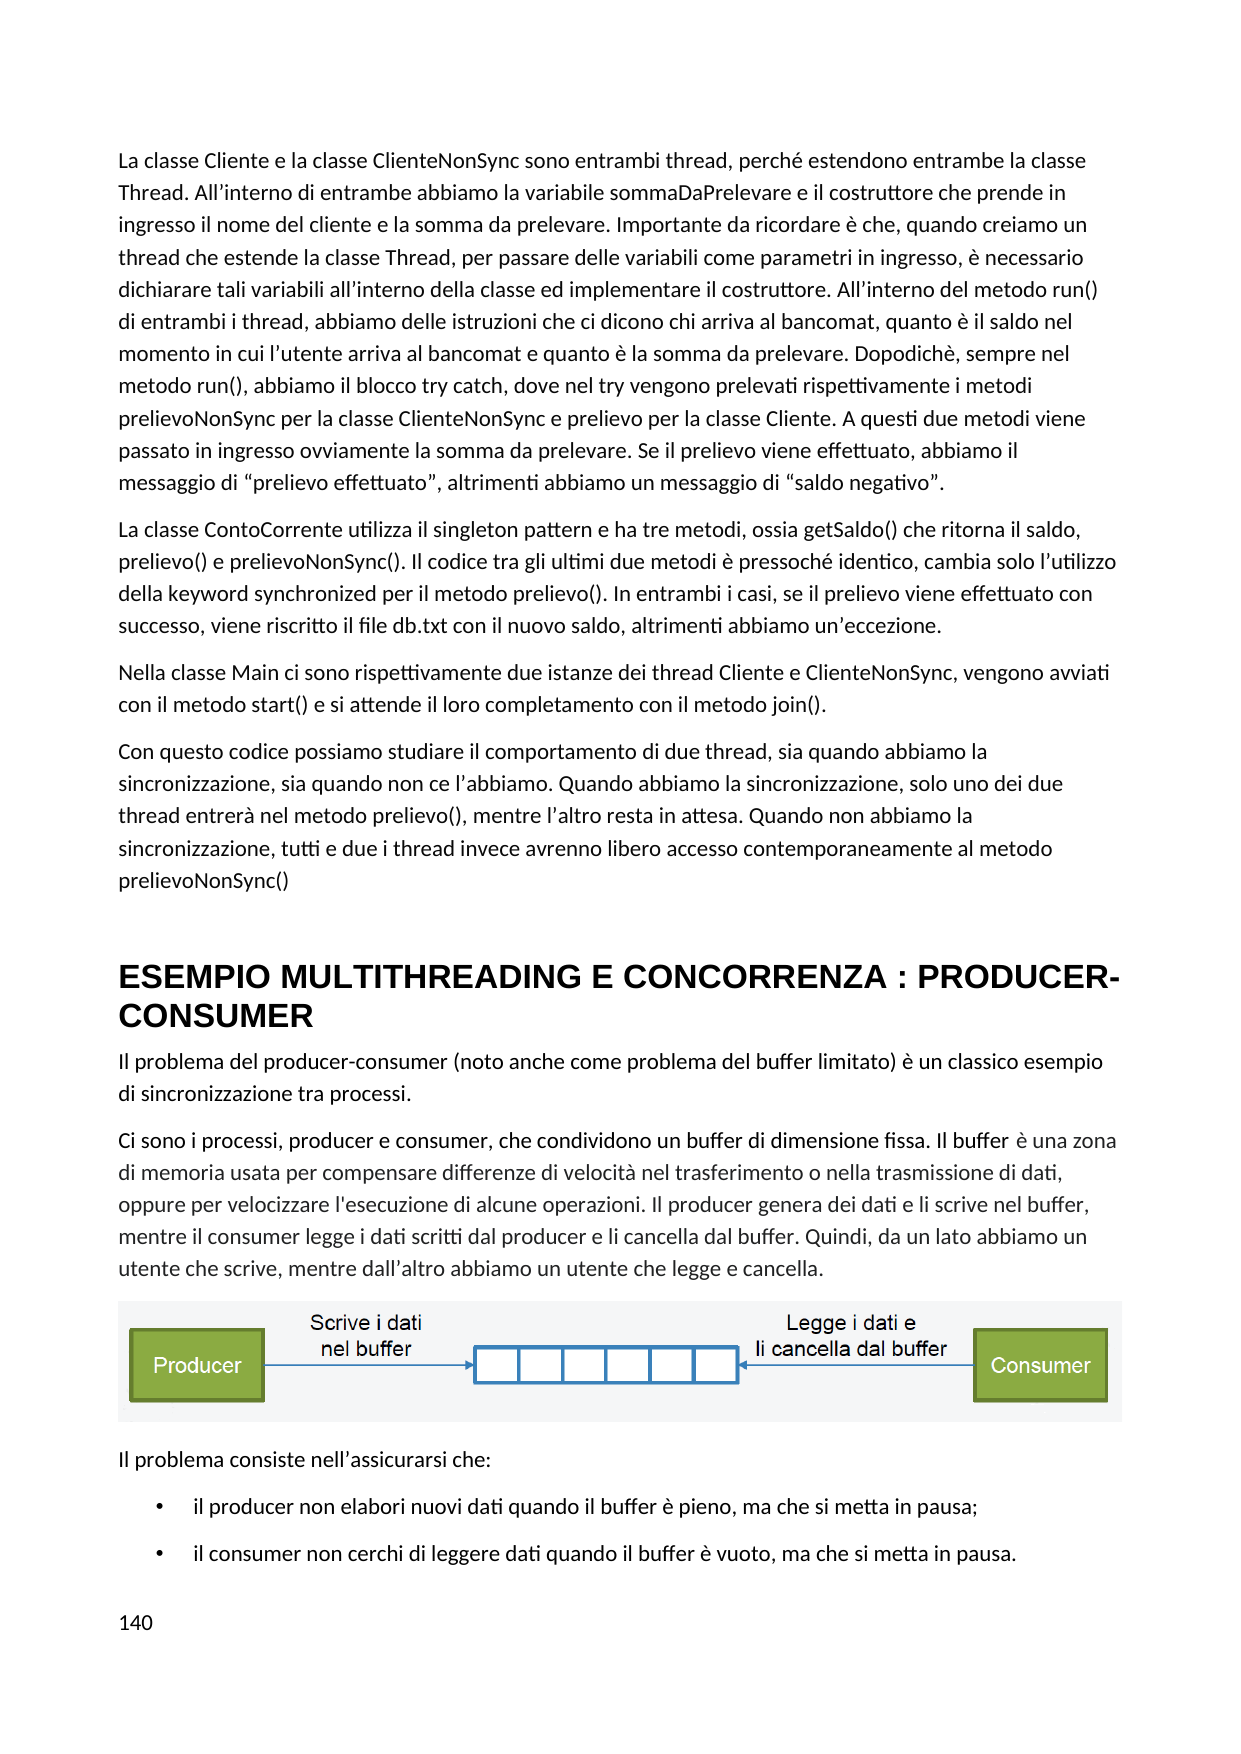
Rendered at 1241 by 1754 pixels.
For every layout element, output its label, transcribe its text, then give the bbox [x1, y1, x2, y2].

text Ci sono i processi, producer e consumer, che condividono un buffer di dimensione fissa. Il buffer è una zona di memoria usata per compensare differenze di velocità nel trasferimento o nella trasmissione di dati, oppure per velocizzare l'esecuzione di alcune operazioni. Il producer genera dei dati e li scrive nel buffer, mentre il consumer legge i dati scritti dal producer e li cancella dal buffer. Quindi, da un lato abbiamo un utente che scrive, mentre dall’altro abbiamo un utente che legge e cancella. [118, 1126, 1122, 1283]
list il consumer non cerchi di leggere dati quando il buffer è vuoto, ma che si metta in pausa. [156, 1539, 1122, 1567]
text Il problema del producer-consumer (noto anche come problema del buffer limitato) è un classico esempio di sincronizzazione tra processi. [118, 1047, 1122, 1107]
picture [118, 1301, 1123, 1422]
text La classe ContoCorrente utilizza il singleton pattern e ha tre metodi, ossia getSaldo() che ritorna il saldo, prelievo() e prelievoNonSync(). Il codice tra gli ultimi due metodi è pressoché identico, cambia solo l’utilizzo della keyword synchronized per il metodo prelievo(). In entrambi i casi, se il prelievo viene effettuato con successo, viene riscritto il file db.txt con il nuovo saldo, altrimenti abbiamo un’eccezione. [118, 515, 1122, 639]
subtitle ESEMPIO MULTITHREADING E CONCORRENZA : PRODUCER-CONSUMER [118, 957, 1122, 1034]
text Il problema consiste nell’assicurarsi che: [118, 1445, 1122, 1473]
text Nella classe Main ci sono rispettivamente due istanze dei thread Cliente e ClienteNonSync, vengono avviati con il metodo start() e si attende il loro completamento con il metodo join(). [118, 658, 1122, 718]
list il producer non elabori nuovi dati quando il buffer è pieno, ma che si metta in pausa; [156, 1492, 1122, 1520]
text La classe Cliente e la classe ClienteNonSync sono entrambi thread, perché estendono entrambe la classe Thread. All’interno di entrambe abbiamo la variabile sommaDaPrelevare e il costruttore che prende in ingresso il nome del cliente e la somma da prelevare. Importante da ricordare è che, quando creiamo un thread che estende la classe Thread, per passare delle variabili come parametri in ingresso, è necessario dichiarare tali variabili all’interno della classe ed implementare il costruttore. All’interno del metodo run() di entrambi i thread, abbiamo delle istruzioni che ci dicono chi arriva al bancomat, quanto è il saldo nel momento in cui l’utente arriva al bancomat e quanto è la somma da prelevare. Dopodichè, sempre nel metodo run(), abbiamo il blocco try catch, dove nel try vengono prelevati rispettivamente i metodi prelievoNonSync per la classe ClienteNonSync e prelievo per la classe Cliente. A questi due metodi viene passato in ingresso ovviamente la somma da prelevare. Se il prelievo viene effettuato, abbiamo il messaggio di “prelievo effettuato”, altrimenti abbiamo un messaggio di “saldo negativo”. [118, 146, 1122, 496]
text Con questo codice possiamo studiare il comportamento di due thread, sia quando abbiamo la sincronizzazione, sia quando non ce l’abbiamo. Quando abbiamo la sincronizzazione, solo uno dei due thread entrerà nel metodo prelievo(), mentre l’altro resta in attesa. Quando non abbiamo la sincronizzazione, tutti e due i thread invece avrenno libero accesso contemporaneamente al metodo prelievoNonSync() [118, 737, 1122, 894]
